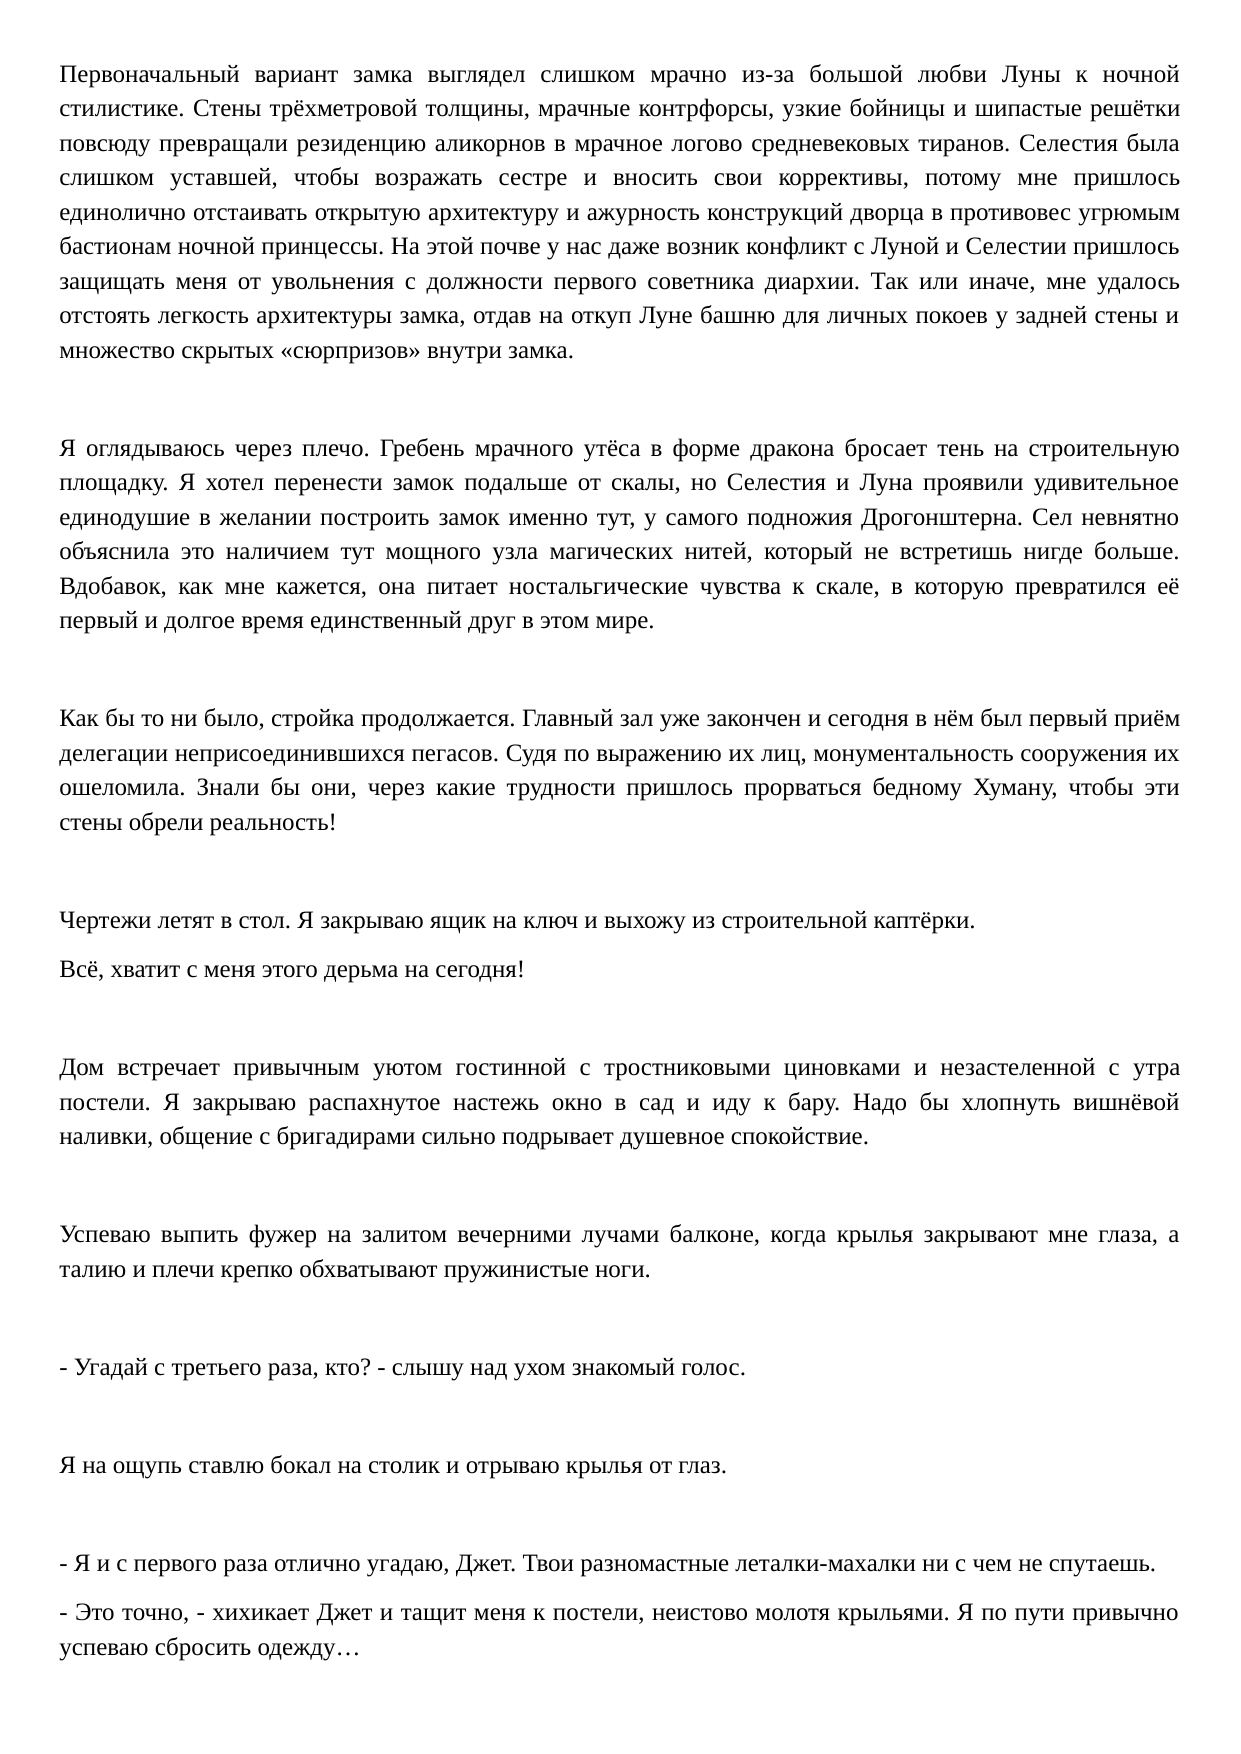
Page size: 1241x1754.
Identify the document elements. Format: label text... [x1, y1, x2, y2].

text Я оглядываюсь через плечо. Гребень мрачного утёса в форме дракона бросает тень на строительную площадку. Я хотел перенести замок подальше от скалы, но Селестия и Луна проявили удивительное единодушие в желании построить замок именно тут, у самого подножия Дрогонштерна. Сел невнятно объяснила это наличием тут мощного узла магических нитей, который не встретишь нигде больше. Вдобавок, как мне кажется, она питает ностальгические чувства к скале, в которую превратился её первый и долгое время единственный друг в этом мире. [59, 433, 1181, 634]
text Всё, хватит с меня этого дерьма на сегодня! [59, 954, 1181, 983]
text - Я и с первого раза отлично угадаю, Джет. Твои разномастные леталки-махалки ни с чем не спутаешь. [59, 1548, 1181, 1577]
text Чертежи летят в стол. Я закрываю ящик на ключ и выхожу из строительной каптёрки. [59, 905, 1181, 934]
text Как бы то ни было, стройка продолжается. Главный зал уже закончен и сегодня в нём был первый приём делегации неприсоединившихся пегасов. Судя по выражению их лиц, монументальность сооружения их ошеломила. Знали бы они, через какие трудности пришлось прорваться бедному Хуману, чтобы эти стены обрели реальность! [59, 703, 1181, 836]
text Дом встречает привычным уютом гостинной с тростниковыми циновками и незастеленной с утра постели. Я закрываю распахнутое настежь окно в сад и иду к бару. Надо бы хлопнуть вишнёвой наливки, общение с бригадирами сильно подрывает душевное спокойствие. [59, 1052, 1181, 1150]
text - Это точно, - хихикает Джет и тащит меня к постели, неистово молотя крыльями. Я по пути привычно успеваю сбросить одежду… [59, 1597, 1181, 1661]
text Первоначальный вариант замка выглядел слишком мрачно из-за большой любви Луны к ночной стилистике. Стены трёхметровой толщины, мрачные контрфорсы, узкие бойницы и шипастые решётки повсюду превращали резиденцию аликорнов в мрачное логово средневековых тиранов. Селестия была слишком уставшей, чтобы возражать сестре и вносить свои коррективы, потому мне пришлось единолично отстаивать открытую архитектуру и ажурность конструкций дворца в противовес угрюмым бастионам ночной принцессы. На этой почве у нас даже возник конфликт с Луной и Селестии пришлось защищать меня от увольнения с должности первого советника диархии. Так или иначе, мне удалось отстоять легкость архитектуры замка, отдав на откуп Луне башню для личных покоев у задней стены и множество скрытых «сюрпризов» внутри замка. [59, 59, 1181, 364]
text Успеваю выпить фужер на залитом вечерними лучами балконе, когда крылья закрывают мне глаза, а талию и плечи крепко обхватывают пружинистые ноги. [59, 1219, 1181, 1283]
text Я на ощупь ставлю бокал на столик и отрываю крылья от глаз. [59, 1450, 1181, 1479]
text - Угадай с третьего раза, кто? - слышу над ухом знакомый голос. [59, 1352, 1181, 1381]
